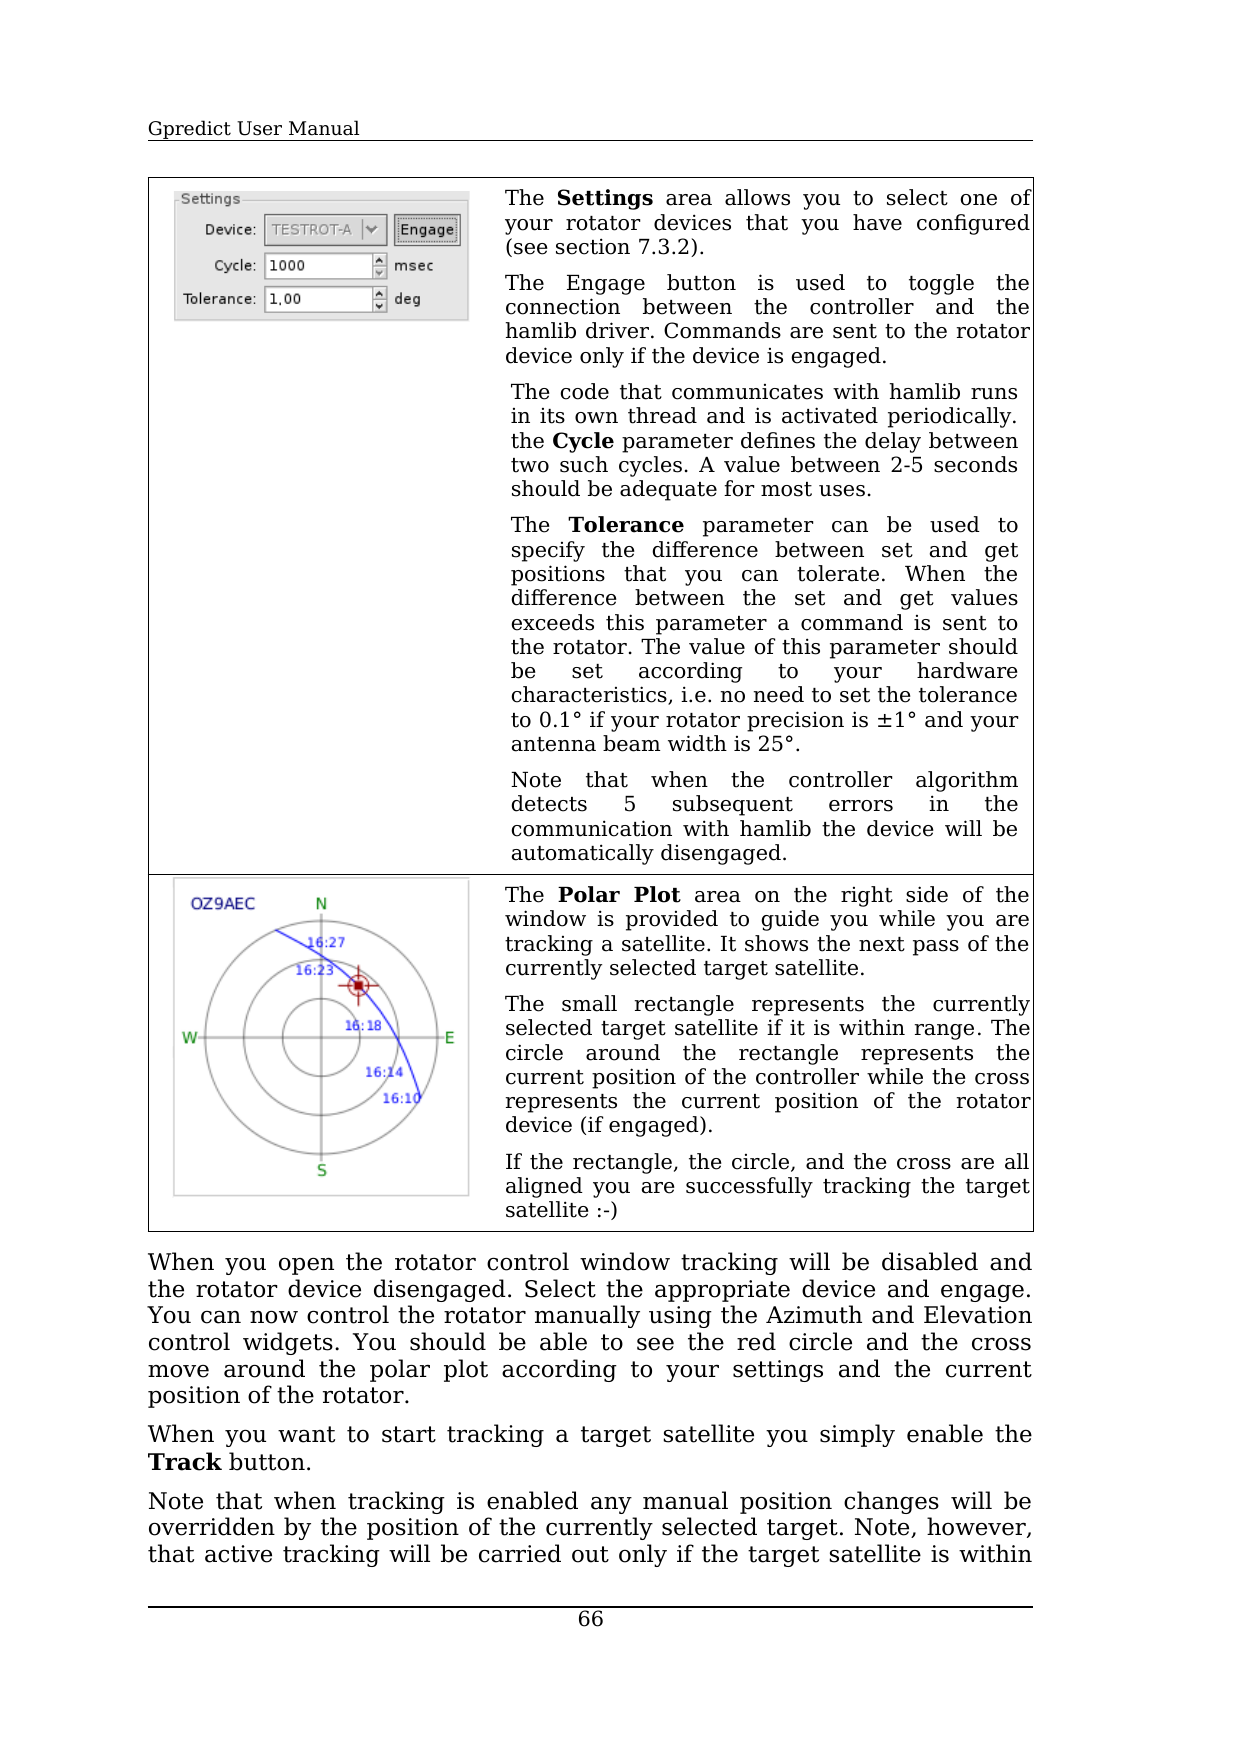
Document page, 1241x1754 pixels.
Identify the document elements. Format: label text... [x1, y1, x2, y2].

text When you open the rotator control window tracking will be disabled and the rotator device disengaged. Select the appropriate device and engage. You can now control the rotator manually using the Azimuth and Elevation control widgets. You should be able to see the red circle and the cross move around the polar plot according to your settings and the current position of the rotator. [148, 1249, 1033, 1409]
table_cell [149, 178, 496, 874]
table_cell [149, 875, 496, 1231]
text When you want to start tracking a target satellite you simply enable the Track button. [148, 1422, 1033, 1475]
picture [173, 191, 470, 322]
picture [172, 877, 471, 1198]
text Note that when tracking is enabled any manual position changes will be overridden by the position of the currently selected target. Note, however, that active tracking will be carried out only if the target satellite is within [148, 1488, 1033, 1568]
table_cell The Settings area allows you to select one of your rotator devices that you have configured (see section 7.3.2). The Engage button is used to toggle the connection between the controller and the hamlib driver. Commands are sent to the rotator device only if the device is engaged. The code that communicates with hamlib runs in its own thread and is activated periodically. the Cycle parameter defines the delay between two such cycles. A value between 2-5 seconds should be adequate for most uses. The Tolerance parameter can be used to specify the difference between set and get positions that you can tolerate. When the difference between the set and get values exceeds this parameter a command is sent to the rotator. The value of this parameter should be set according to your hardware characteristics, i.e. no need to set the tolerance to 0.1° if your rotator precision is ±1° and your antenna beam width is 25°. Note that when the controller algorithm detects 5 subsequent errors in the communication with hamlib the device will be automatically disengaged. [496, 178, 1033, 874]
table_cell The Polar Plot area on the right side of the window is provided to guide you while you are tracking a satellite. It shows the next pass of the currently selected target satellite. The small rectangle represents the currently selected target satellite if it is within range. The circle around the rectangle represents the current position of the controller while the cross represents the current position of the rotator device (if engaged). If the rectangle, the circle, and the cross are all aligned you are successfully tracking the target satellite :-) [496, 875, 1033, 1231]
